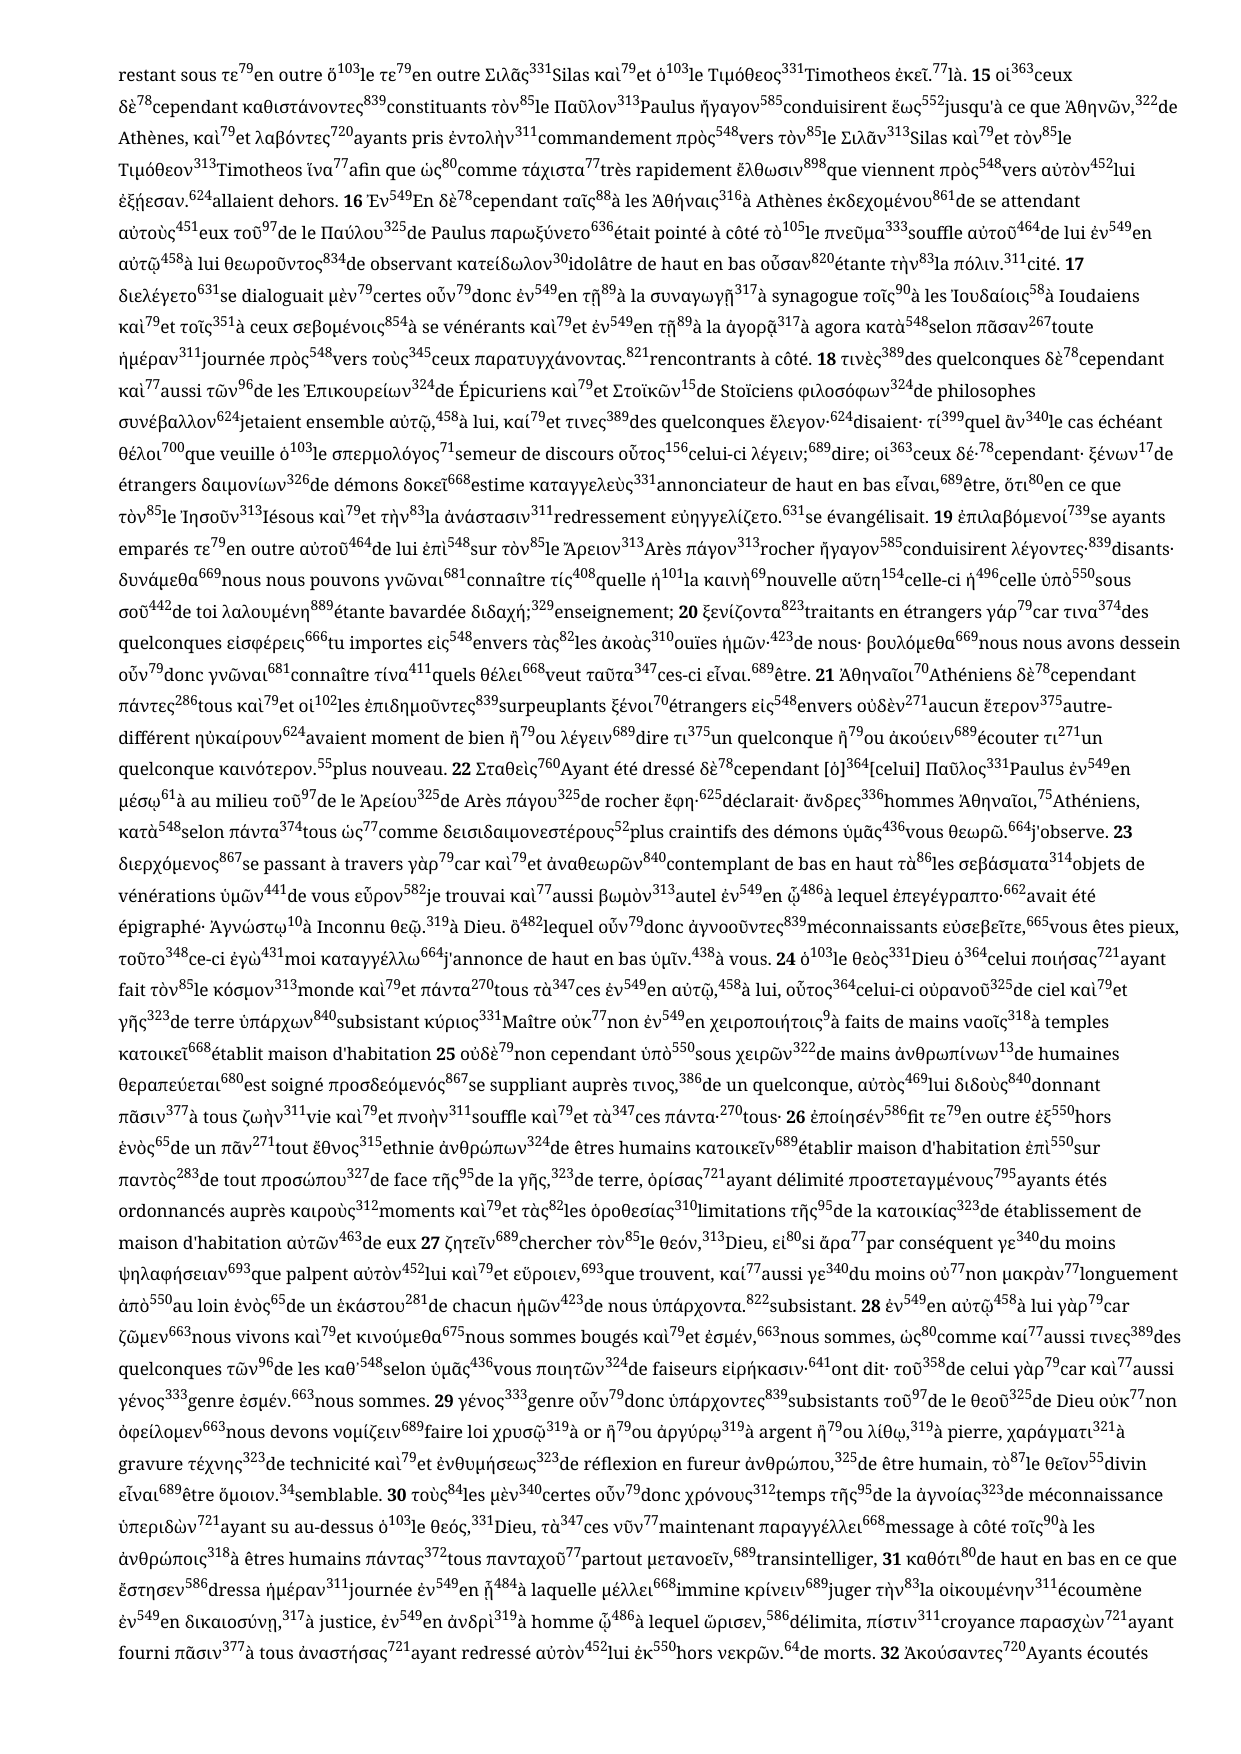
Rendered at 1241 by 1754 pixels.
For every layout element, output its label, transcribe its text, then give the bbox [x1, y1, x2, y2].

text 1 Διοδεύσαντες720Ayants faits route à travers δὲ78cependant τὴν83la Ἀμφίπολιν311Amphipolis καὶ79et τὴν83la Ἀπολλωνίαν311Apollonie ἦλθον585vinrent εἰς548envers Θεσσαλονίκην311Thessalonique ὅπου77là où ἦν625était συναγωγὴ329synagogue τῶν96de les Ἰουδαίων.64de Ioudaiens. 2 κατὰ548selon δὲ78cependant τὸ348ce εἰωθὸς772ayant habitué τῷ91à le Παύλῳ319à Paulus εἰσῆλθεν586vint à l'intérieur πρὸς548vers αὐτοὺς451eux καὶ79et ἐπὶ548sur σάββατα314sabbats τρία180trois διελέξατο592se dialogua αὐτοῖς457à eux ἀπὸ550au loin τῶν94de les γραφῶν,322de graphes, 3 διανοίγων840entrouvrant καὶ79et παρατιθέμενος867se posant à côté ὅτι80en ce que τὸν85le χριστὸν313Christ ἔδει625attachait de lien παθεῖν681souffrir καὶ79et ἀναστῆναι681redresser ἐκ550hors νεκρῶν64de morts καὶ79et ὅτι80en ce que οὗτός364celui-ci ἐστιν668est ὁ103le χριστὸς331Christ [ὁ]103[le] Ἰησοῦς331Iésous ὃν480lequel ἐγὼ431moi καταγγέλλω664j'annonce de haut en bas ὑμῖν.438à vous. 4 καί79et τινες389des quelconques ἐξ550hors αὐτῶν463de eux ἐπείσθησαν599furent persuadé καὶ79et προσεκληρώθησαν599furent tiré au sort auprès τῷ91à le Παύλῳ319à Paulus καὶ79et τῷ91à le Σιλᾷ,319à Silas, τῶν357de ceux τε79en outre σεβομένων860de se vénérants Ἑλλήνων324de Hellèns πλῆθος333multitude πολύ,289nombreux, γυναικῶν322de femmes τε79en outre τῶν94de les πρώτων13de premières οὐκ77non ὀλίγαι.387peu. 5 Ζηλώσαντες720Ayants zélés δὲ78cependant οἱ102les Ἰουδαῖοι70Ioudaiens καὶ79et προσλαβόμενοι739se ayants pris auprès τῶν96de les ἀγοραίων64de appartenants aux agoras ἄνδρας312hommes τινὰς268des quelconques πονηροὺς3méchants καὶ79et ὀχλοποιήσαντες720ayants faits foules ἐθορύβουν624tumultuaient τὴν83la πόλιν311cité καὶ79et ἐπιστάντες720ayants présentés τῇ89à la οἰκίᾳ317à maison d'habitation Ἰάσονος325de Iason ἐζήτουν624cherchaient αὐτοὺς451eux προαγαγεῖν681mener devant εἰς548envers τὸν85le δῆμον·313population· 6 μὴ77ne pas εὑρόντες720ayants trouvés δὲ78cependant αὐτοὺς451eux ἔσυρον624traînaient Ἰάσονα313Iason καί79et τινας268des quelconques ἀδελφοὺς312frères ἐπὶ548sur τοὺς84les πολιτάρχας312chefs de cité βοῶντες839beuglants ὅτι80en ce que οἱ363ceux τὴν83la οἰκουμένην311écoumène ἀναστατώσαντες720ayants dérangés οὗτοι363ceux-ci καὶ77aussi ἐνθάδε77ici-même πάρεισιν,667sont à côté, 7 οὓς479lesquels ὑποδέδεκται648s'a accepté en dessous Ἰάσων·331Iason· καὶ79et οὗτοι363ceux-ci πάντες286tous ἀπέναντι552depuis en-devant τῶν98de les δογμάτων326de dogmes Καίσαρος325de Kaesar πράσσουσιν667pratiquent βασιλέα313roi ἕτερον115autre-différent λέγοντες839disants εἶναι689être Ἰησοῦν.313Iésous. 8 ἐτάραξαν585troublèrent δὲ78cependant τὸν85le ὄχλον313foule καὶ79et τοὺς84les πολιτάρχας312chefs de cité ἀκούοντας821écoutants ταῦτα,347ces-ci, 9 καὶ79et λαβόντες720ayants pris τὸ87le ἱκανὸν55assez-important παρὰ550à côté τοῦ97de le Ἰάσονος325de Iason καὶ79et τῶν96de les λοιπῶν383de restants ἀπέλυσαν585délièrent au loin αὐτούς.451eux. 10 Οἱ102Les δὲ78cependant ἀδελφοὶ330frères εὐθέως77directement διὰ550par νυκτὸς323de nuit ἐξέπεμψαν585mandèrent dehors τόν85le τε79en outre Παῦλον313Paulus καὶ79et τὸν85le Σιλᾶν313Silas εἰς548envers Βέροιαν,311Bérée, οἵτινες497lesquels des quelconques παραγενόμενοι739se ayants devenus à côté εἰς548envers τὴν83la συναγωγὴν311synagogue τῶν96de les Ἰουδαίων64de Ioudaiens ἀπῄεσαν.624étaient au loin. 11 οὗτοι363ceux-ci δὲ78cependant ἦσαν624étaient εὐγενέστεροι46genres plus nobles τῶν357de ceux ἐν549en Θεσσαλονίκῃ,317à Thessalonique, οἵτινες497lesquels des quelconques ἐδέξαντο591se acceptèrent τὸν85le λόγον313discours μετὰ550avec πάσης279de toute προθυμίας323de promptitude fureur καθ᾽548selon ἡμέραν311journée ἀνακρίνοντες839jugeants de bas en haut τὰς82les γραφὰς310graphes εἰ80si ἔχοι700que ait ταῦτα365ces-ci οὕτως.77ainsi. 12 πολλοὶ389nombreux μὲν77certes οὖν79donc ἐξ550hors αὐτῶν463de eux ἐπίστευσαν585crurent καὶ79et τῶν94de les Ἑλληνίδων322de Hellènes γυναικῶν322de femmes τῶν94de les εὐσχημόνων13de élégantes καὶ79et ἀνδρῶν324de hommes οὐκ77non ὀλίγοι.389peu. 13 Ὡς80Comme δὲ78cependant ἔγνωσαν585connurent οἱ102les ἀπὸ550au loin τῆς95de la Θεσσαλονίκης323de Thessalonique Ἰουδαῖοι70Ioudaiens ὅτι80en ce que καὶ77aussi ἐν549en τῇ89à la Βεροίᾳ317à Bérée κατηγγέλη600fut annoncé de haut en bas ὑπὸ550sous τοῦ97de le Παύλου325de Paulus ὁ103le λόγος331discours τοῦ97de le θεοῦ,325de Dieu, ἦλθον585vinrent κἀκεῖ77et là σαλεύοντες839ébranlants καὶ79et ταράσσοντες839troublants τοὺς84les ὄχλους.312foules. 14 εὐθέως77directement δὲ78cependant τότε77alors τὸν85le Παῦλον313Paulus ἐξαπέστειλαν585envoyèrent dehors οἱ102les ἀδελφοὶ330frères πορεύεσθαι690se aller ἕως551jusqu'à ce que ἐπὶ548sur τὴν83la θάλασσαν,311mer, ὑπέμεινάν585résistèrent en restant sous τε79en outre ὅ103le τε79en outre Σιλᾶς331Silas καὶ79et ὁ103le Τιμόθεος331Timotheos ἐκεῖ.77là. 15 οἱ363ceux δὲ78cependant καθιστάνοντες839constituants τὸν85le Παῦλον313Paulus ἤγαγον585conduisirent ἕως552jusqu'à ce que Ἀθηνῶν,322de Athènes, καὶ79et λαβόντες720ayants pris ἐντολὴν311commandement πρὸς548vers τὸν85le Σιλᾶν313Silas καὶ79et τὸν85le Τιμόθεον313Timotheos ἵνα77afin que ὡς80comme τάχιστα77très rapidement ἔλθωσιν898que viennent πρὸς548vers αὐτὸν452lui ἐξῄεσαν.624allaient dehors. 16 Ἐν549En δὲ78cependant ταῖς88à les Ἀθήναις316à Athènes ἐκδεχομένου861de se attendant αὐτοὺς451eux τοῦ97de le Παύλου325de Paulus παρωξύνετο636était pointé à côté τὸ105le πνεῦμα333souffle αὐτοῦ464de lui ἐν549en αὐτῷ458à lui θεωροῦντος834de observant κατείδωλον30idolâtre de haut en bas οὖσαν820étante τὴν83la πόλιν.311cité. 17 διελέγετο631se dialoguait μὲν79certes οὖν79donc ἐν549en τῇ89à la συναγωγῇ317à synagogue τοῖς90à les Ἰουδαίοις58à Ioudaiens καὶ79et τοῖς351à ceux σεβομένοις854à se vénérants καὶ79et ἐν549en τῇ89à la ἀγορᾷ317à agora κατὰ548selon πᾶσαν267toute ἡμέραν311journée πρὸς548vers τοὺς345ceux παρατυγχάνοντας.821rencontrants à côté. 18 τινὲς389des quelconques δὲ78cependant καὶ77aussi τῶν96de les Ἐπικουρείων324de Épicuriens καὶ79et Στοϊκῶν15de Stoïciens φιλοσόφων324de philosophes συνέβαλλον624jetaient ensemble αὐτῷ,458à lui, καί79et τινες389des quelconques ἔλεγον·624disaient· τί399quel ἂν340le cas échéant θέλοι700que veuille ὁ103le σπερμολόγος71semeur de discours οὗτος156celui-ci λέγειν;689dire; οἱ363ceux δέ·78cependant· ξένων17de étrangers δαιμονίων326de démons δοκεῖ668estime καταγγελεὺς331annonciateur de haut en bas εἶναι,689être, ὅτι80en ce que τὸν85le Ἰησοῦν313Iésous καὶ79et τὴν83la ἀνάστασιν311redressement εὐηγγελίζετο.631se évangélisait. 19 ἐπιλαβόμενοί739se ayants emparés τε79en outre αὐτοῦ464de lui ἐπὶ548sur τὸν85le Ἄρειον313Arès πάγον313rocher ἤγαγον585conduisirent λέγοντες·839disants· δυνάμεθα669nous nous pouvons γνῶναι681connaître τίς408quelle ἡ101la καινὴ69nouvelle αὕτη154celle-ci ἡ496celle ὑπὸ550sous σοῦ442de toi λαλουμένη889étante bavardée διδαχή;329enseignement; 20 ξενίζοντα823traitants en étrangers γάρ79car τινα374des quelconques εἰσφέρεις666tu importes εἰς548envers τὰς82les ἀκοὰς310ouïes ἡμῶν·423de nous· βουλόμεθα669nous nous avons dessein οὖν79donc γνῶναι681connaître τίνα411quels θέλει668veut ταῦτα347ces-ci εἶναι.689être. 21 Ἀθηναῖοι70Athéniens δὲ78cependant πάντες286tous καὶ79et οἱ102les ἐπιδημοῦντες839surpeuplants ξένοι70étrangers εἰς548envers οὐδὲν271aucun ἕτερον375autre-différent ηὐκαίρουν624avaient moment de bien ἢ79ou λέγειν689dire τι375un quelconque ἢ79ou ἀκούειν689écouter τι271un quelconque καινότερον.55plus nouveau. 22 Σταθεὶς760Ayant été dressé δὲ78cependant [ὁ]364[celui] Παῦλος331Paulus ἐν549en μέσῳ61à au milieu τοῦ97de le Ἀρείου325de Arès πάγου325de rocher ἔφη·625déclarait· ἄνδρες336hommes Ἀθηναῖοι,75Athéniens, κατὰ548selon πάντα374tous ὡς77comme δεισιδαιμονεστέρους52plus craintifs des démons ὑμᾶς436vous θεωρῶ.664j'observe. 23 διερχόμενος867se passant à travers γὰρ79car καὶ79et ἀναθεωρῶν840contemplant de bas en haut τὰ86les σεβάσματα314objets de vénérations ὑμῶν441de vous εὗρον582je trouvai καὶ77aussi βωμὸν313autel ἐν549en ᾧ486à lequel ἐπεγέγραπτο·662avait été épigraphé· Ἀγνώστῳ10à Inconnu θεῷ.319à Dieu. ὃ482lequel οὖν79donc ἀγνοοῦντες839méconnaissants εὐσεβεῖτε,665vous êtes pieux, τοῦτο348ce-ci ἐγὼ431moi καταγγέλλω664j'annonce de haut en bas ὑμῖν.438à vous. 24 ὁ103le θεὸς331Dieu ὁ364celui ποιήσας721ayant fait τὸν85le κόσμον313monde καὶ79et πάντα270tous τὰ347ces ἐν549en αὐτῷ,458à lui, οὗτος364celui-ci οὐρανοῦ325de ciel καὶ79et γῆς323de terre ὑπάρχων840subsistant κύριος331Maître οὐκ77non ἐν549en χειροποιήτοις9à faits de mains ναοῖς318à temples κατοικεῖ668établit maison d'habitation 25 οὐδὲ79non cependant ὑπὸ550sous χειρῶν322de mains ἀνθρωπίνων13de humaines θεραπεύεται680est soigné προσδεόμενός867se suppliant auprès τινος,386de un quelconque, αὐτὸς469lui διδοὺς840donnant πᾶσιν377à tous ζωὴν311vie καὶ79et πνοὴν311souffle καὶ79et τὰ347ces πάντα·270tous· 26 ἐποίησέν586fit τε79en outre ἐξ550hors ἑνὸς65de un πᾶν271tout ἔθνος315ethnie ἀνθρώπων324de êtres humains κατοικεῖν689établir maison d'habitation ἐπὶ550sur παντὸς283de tout προσώπου327de face τῆς95de la γῆς,323de terre, ὁρίσας721ayant délimité προστεταγμένους795ayants étés ordonnancés auprès καιροὺς312moments καὶ79et τὰς82les ὁροθεσίας310limitations τῆς95de la κατοικίας323de établissement de maison d'habitation αὐτῶν463de eux 27 ζητεῖν689chercher τὸν85le θεόν,313Dieu, εἰ80si ἄρα77par conséquent γε340du moins ψηλαφήσειαν693que palpent αὐτὸν452lui καὶ79et εὕροιεν,693que trouvent, καί77aussi γε340du moins οὐ77non μακρὰν77longuement ἀπὸ550au loin ἑνὸς65de un ἑκάστου281de chacun ἡμῶν423de nous ὑπάρχοντα.822subsistant. 28 ἐν549en αὐτῷ458à lui γὰρ79car ζῶμεν663nous vivons καὶ79et κινούμεθα675nous sommes bougés καὶ79et ἐσμέν,663nous sommes, ὡς80comme καί77aussi τινες389des quelconques τῶν96de les καθ᾽548selon ὑμᾶς436vous ποιητῶν324de faiseurs εἰρήκασιν·641ont dit· τοῦ358de celui γὰρ79car καὶ77aussi γένος333genre ἐσμέν.663nous sommes. 29 γένος333genre οὖν79donc ὑπάρχοντες839subsistants τοῦ97de le θεοῦ325de Dieu οὐκ77non ὀφείλομεν663nous devons νομίζειν689faire loi χρυσῷ319à or ἢ79ou ἀργύρῳ319à argent ἢ79ou λίθῳ,319à pierre, χαράγματι321à gravure τέχνης323de technicité καὶ79et ἐνθυμήσεως323de réflexion en fureur ἀνθρώπου,325de être humain, τὸ87le θεῖον55divin εἶναι689être ὅμοιον.34semblable. 30 τοὺς84les μὲν340certes οὖν79donc χρόνους312temps τῆς95de la ἀγνοίας323de méconnaissance ὑπεριδὼν721ayant su au-dessus ὁ103le θεός,331Dieu, τὰ347ces νῦν77maintenant παραγγέλλει668message à côté τοῖς90à les ἀνθρώποις318à êtres humains πάντας372tous πανταχοῦ77partout μετανοεῖν,689transintelliger, 31 καθότι80de haut en bas en ce que ἔστησεν586dressa ἡμέραν311journée ἐν549en ᾗ484à laquelle μέλλει668immine κρίνειν689juger τὴν83la οἰκουμένην311écoumène ἐν549en δικαιοσύνῃ,317à justice, ἐν549en ἀνδρὶ319à homme ᾧ486à lequel ὥρισεν,586délimita, πίστιν311croyance παρασχὼν721ayant fourni πᾶσιν377à tous ἀναστήσας721ayant redressé αὐτὸν452lui ἐκ550hors νεκρῶν.64de morts. 32 Ἀκούσαντες720Ayants écoutés δὲ78cependant ἀνάστασιν311redressement νεκρῶν64de morts οἱ468ceux μὲν79certes ἐχλεύαζον,624moquaient, οἱ468ceux δὲ78cependant εἶπαν·585dirent· ἀκουσόμεθά607nous nous écouterons σου442de toi περὶ550autour τούτου360de ce-ci καὶ77aussi πάλιν.77de nouveau. 33 οὕτως77ainsi ὁ103le Παῦλος331Paulus ἐξῆλθεν586sortit ἐκ550hors μέσου67de au milieu αὐτῶν.463de eux. 34 τινὲς286des quelconques δὲ78cependant ἄνδρες330hommes κολληθέντες759ayants étés collés αὐτῷ458à lui ἐπίστευσαν,585crurent, ἐν549en οἷς485à lesquels καὶ79et Διονύσιος331Dionusios ὁ103le Ἀρεοπαγίτης331Aréopagite καὶ79et γυνὴ329femme ὀνόματι321à nom Δάμαρις329Damaris καὶ79et ἕτεροι389autres-différents σὺν549avec αὐτοῖς.457à eux. [118, 59, 1181, 1665]
